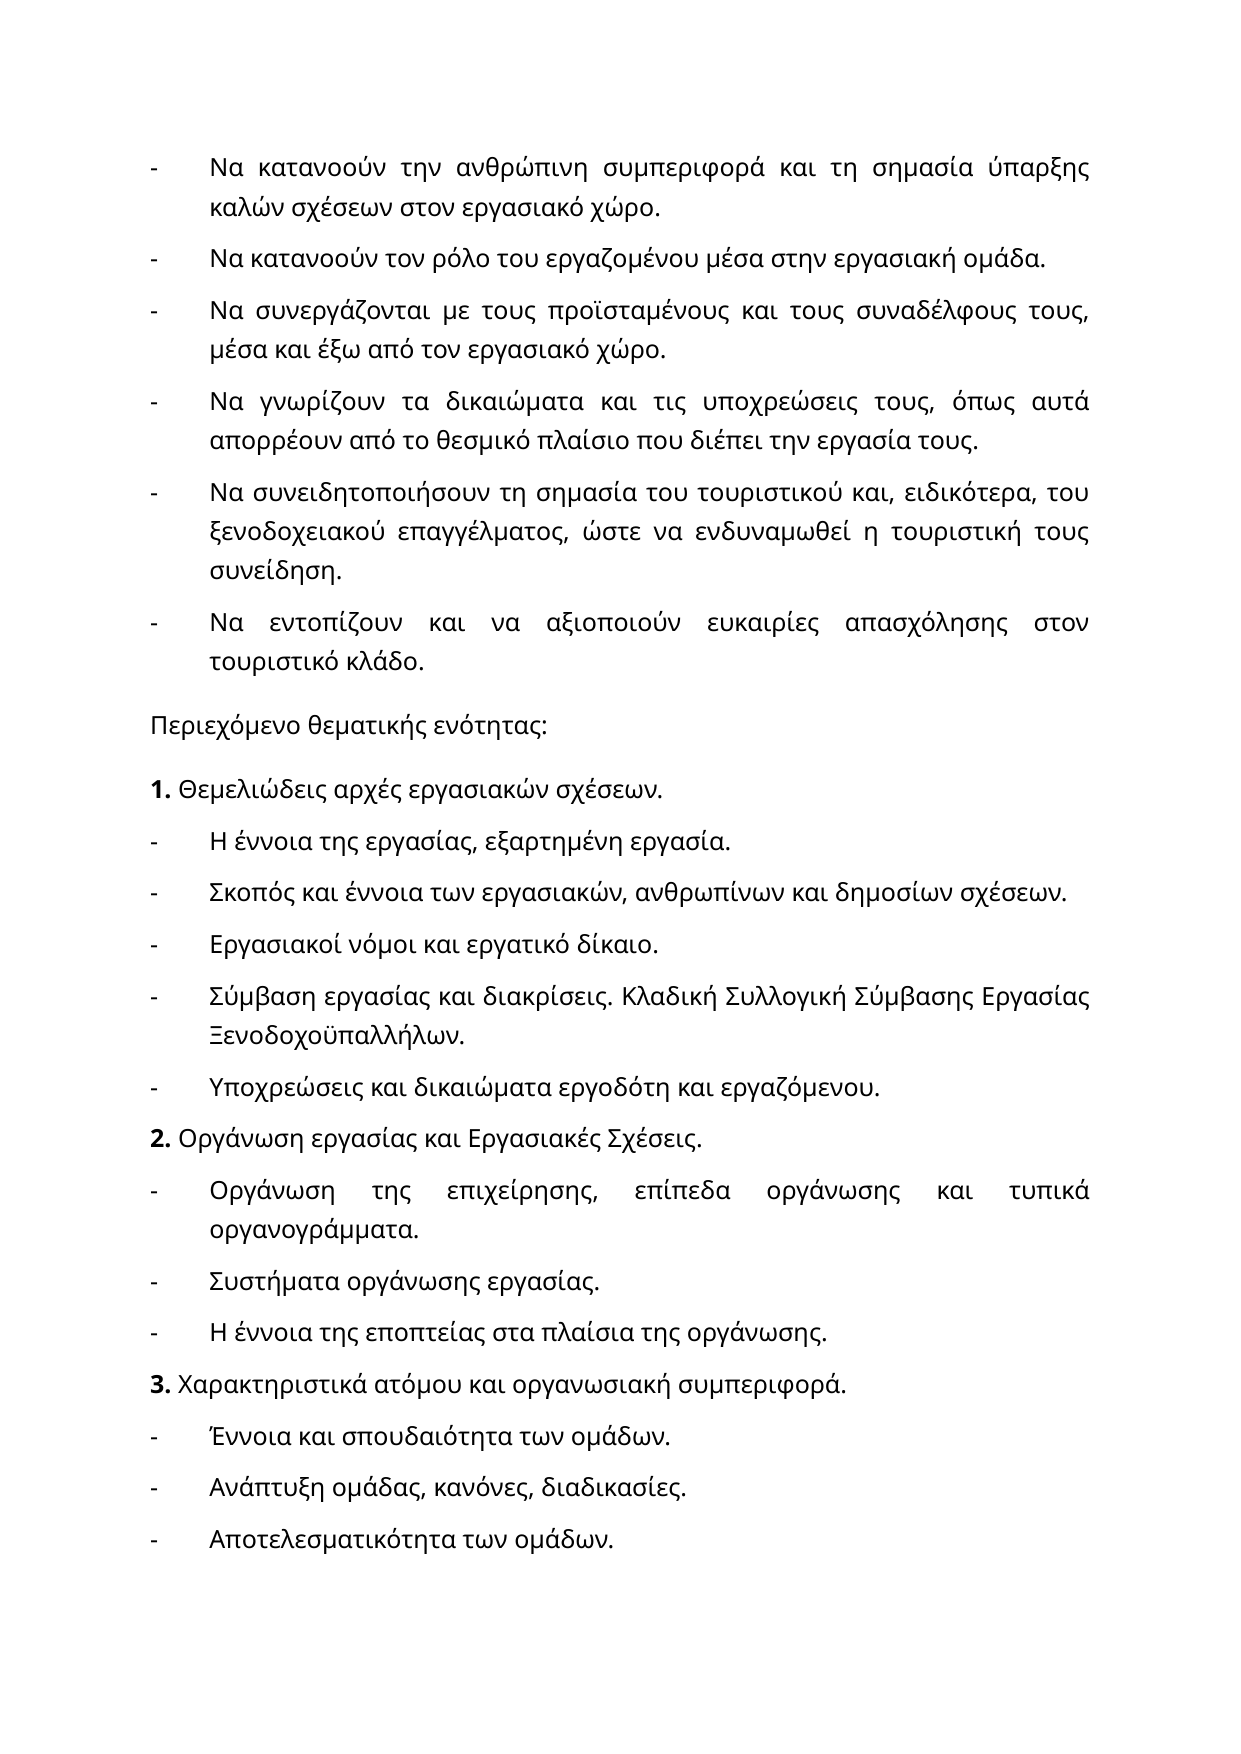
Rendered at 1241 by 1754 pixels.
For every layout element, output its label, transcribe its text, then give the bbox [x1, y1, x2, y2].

text 2. Οργάνωση εργασίας και Εργασιακές Σχέσεις. [150, 1121, 1090, 1155]
list - Η έννοια της εργασίας, εξαρτημένη εργασία. [150, 823, 1090, 857]
list - Σκοπός και έννοια των εργασιακών, ανθρωπίνων και δημοσίων σχέσεων. [150, 875, 1090, 909]
list - Να κατανοούν τον ρόλο του εργαζομένου μέσα στην εργασιακή ομάδα. [150, 241, 1090, 275]
list - Υποχρεώσεις και δικαιώματα εργοδότη και εργαζόμενου. [150, 1069, 1090, 1103]
list - Σύμβαση εργασίας και διακρίσεις. Κλαδική Συλλογική Σύμβασης Εργασίας Ξενοδοχοϋπαλλήλων. [150, 978, 1090, 1052]
text Περιεχόμενο θεματικής ενότητας: [150, 707, 1090, 742]
text 3. Χαρακτηριστικά ατόμου και οργανωσιακή συμπεριφορά. [150, 1367, 1090, 1401]
list - Να κατανοούν την ανθρώπινη συμπεριφορά και τη σημασία ύπαρξης καλών σχέσεων στον εργασιακό χώρο. [150, 150, 1090, 223]
list - Να συνειδητοποιήσουν τη σημασία του τουριστικού και, ειδικότερα, του ξενοδοχειακού επαγγέλματος, ώστε να ενδυναμωθεί η τουριστική τους συνείδηση. [150, 474, 1090, 587]
list - Οργάνωση της επιχείρησης, επίπεδα οργάνωσης και τυπικά οργανογράμματα. [150, 1172, 1090, 1246]
text 1. Θεμελιώδεις αρχές εργασιακών σχέσεων. [150, 772, 1090, 806]
list - Αποτελεσματικότητα των ομάδων. [150, 1522, 1090, 1556]
list - Εργασιακοί νόμοι και εργατικό δίκαιο. [150, 927, 1090, 961]
list - Έννοια και σπουδαιότητα των ομάδων. [150, 1418, 1090, 1452]
list - Ανάπτυξη ομάδας, κανόνες, διαδικασίες. [150, 1470, 1090, 1504]
list - Η έννοια της εποπτείας στα πλαίσια της οργάνωσης. [150, 1315, 1090, 1349]
list - Να γνωρίζουν τα δικαιώματα και τις υποχρεώσεις τους, όπως αυτά απορρέουν από το θεσμικό πλαίσιο που διέπει την εργασία τους. [150, 383, 1090, 457]
list - Συστήματα οργάνωσης εργασίας. [150, 1263, 1090, 1297]
list - Να εντοπίζουν και να αξιοποιούν ευκαιρίες απασχόλησης στον τουριστικό κλάδο. [150, 604, 1090, 677]
list - Να συνεργάζονται με τους προϊσταμένους και τους συναδέλφους τους, μέσα και έξω από τον εργασιακό χώρο. [150, 292, 1090, 366]
